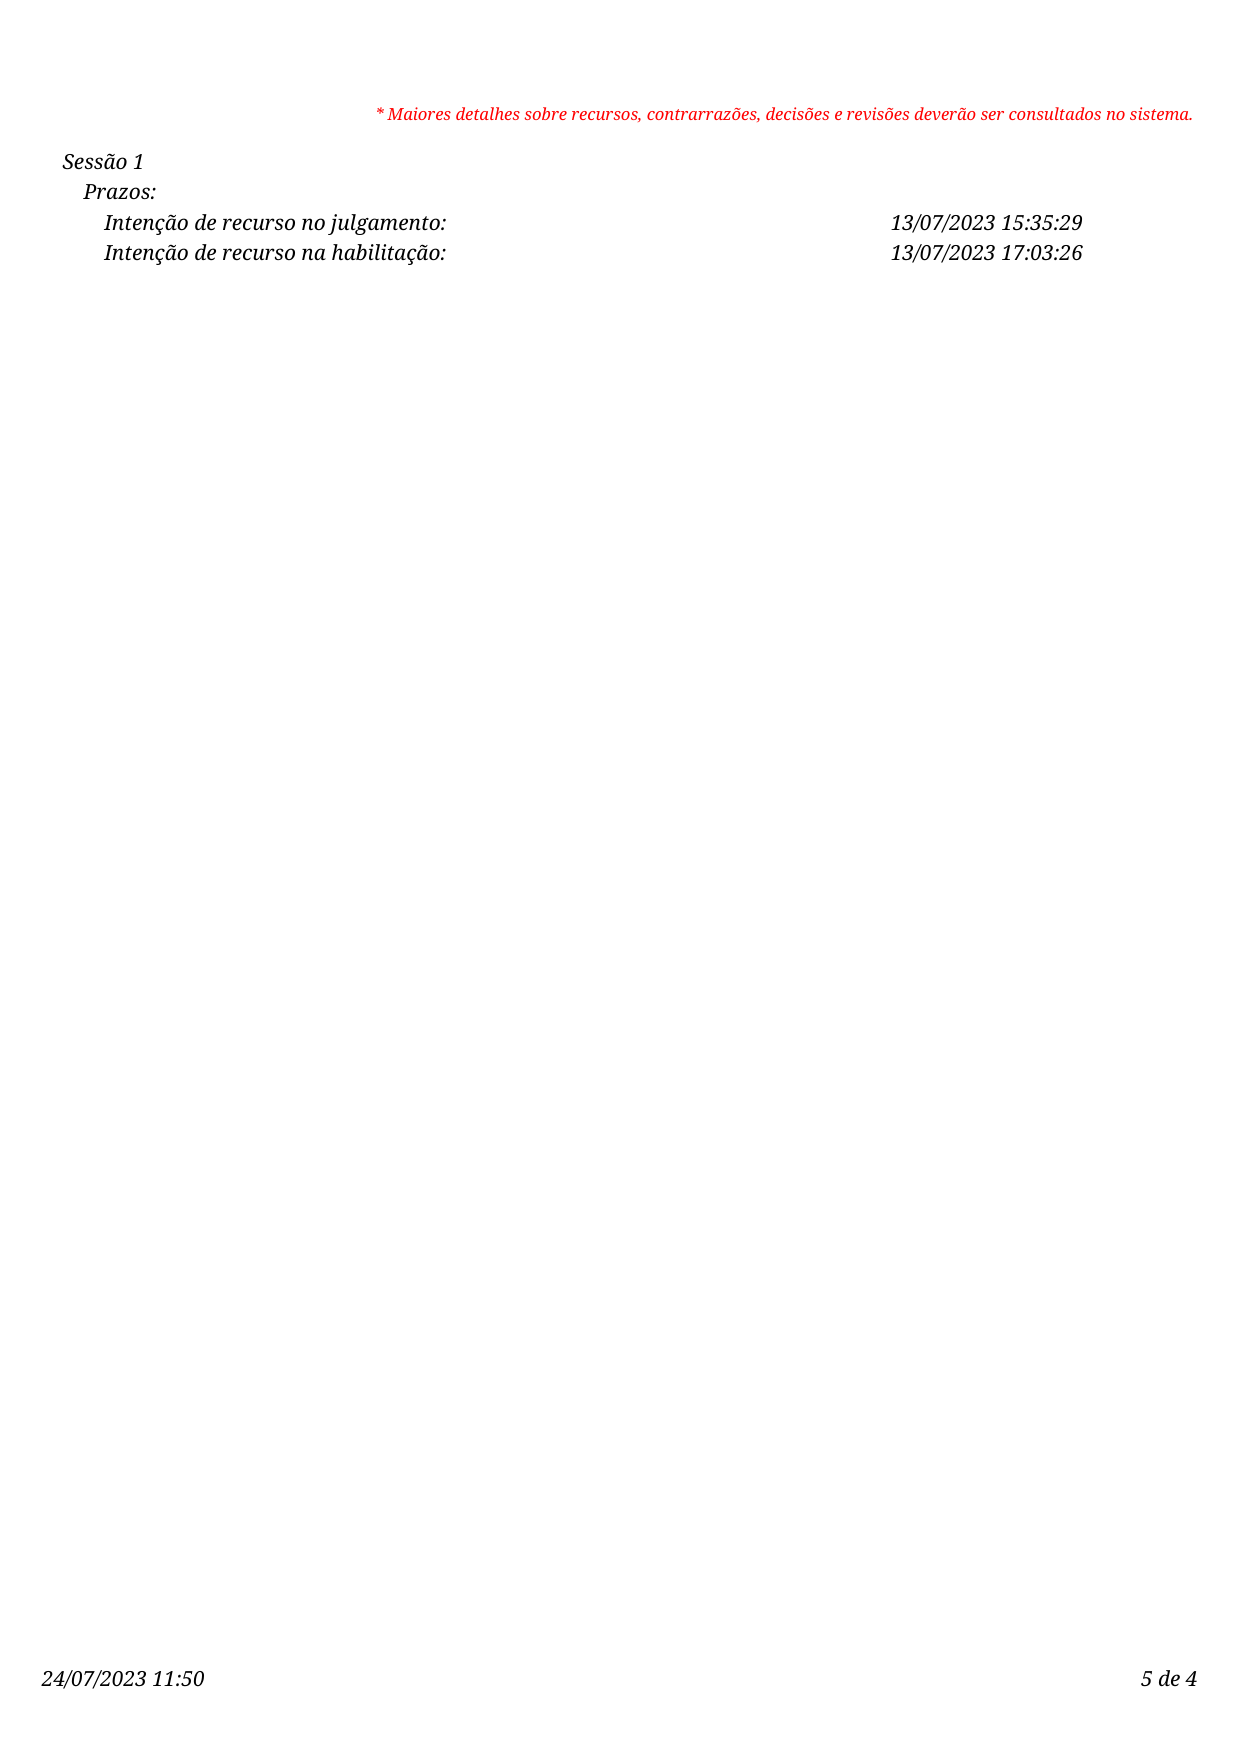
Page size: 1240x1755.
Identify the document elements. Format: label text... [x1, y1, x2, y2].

text * Maiores detalhes sobre recursos, contrarrazões, decisões e revisões deverão ser consultados no sistema. [42, 103, 1196, 126]
table_header Sessão 1 Prazos: [63, 147, 518, 208]
table_cell Intenção de recurso na habilitação: [63, 238, 518, 268]
table_cell 13/07/2023 15:35:29 [518, 208, 1085, 238]
table_cell 13/07/2023 17:03:26 [518, 238, 1085, 268]
table_cell Intenção de recurso no julgamento: [63, 208, 518, 238]
table_header [518, 147, 1085, 208]
